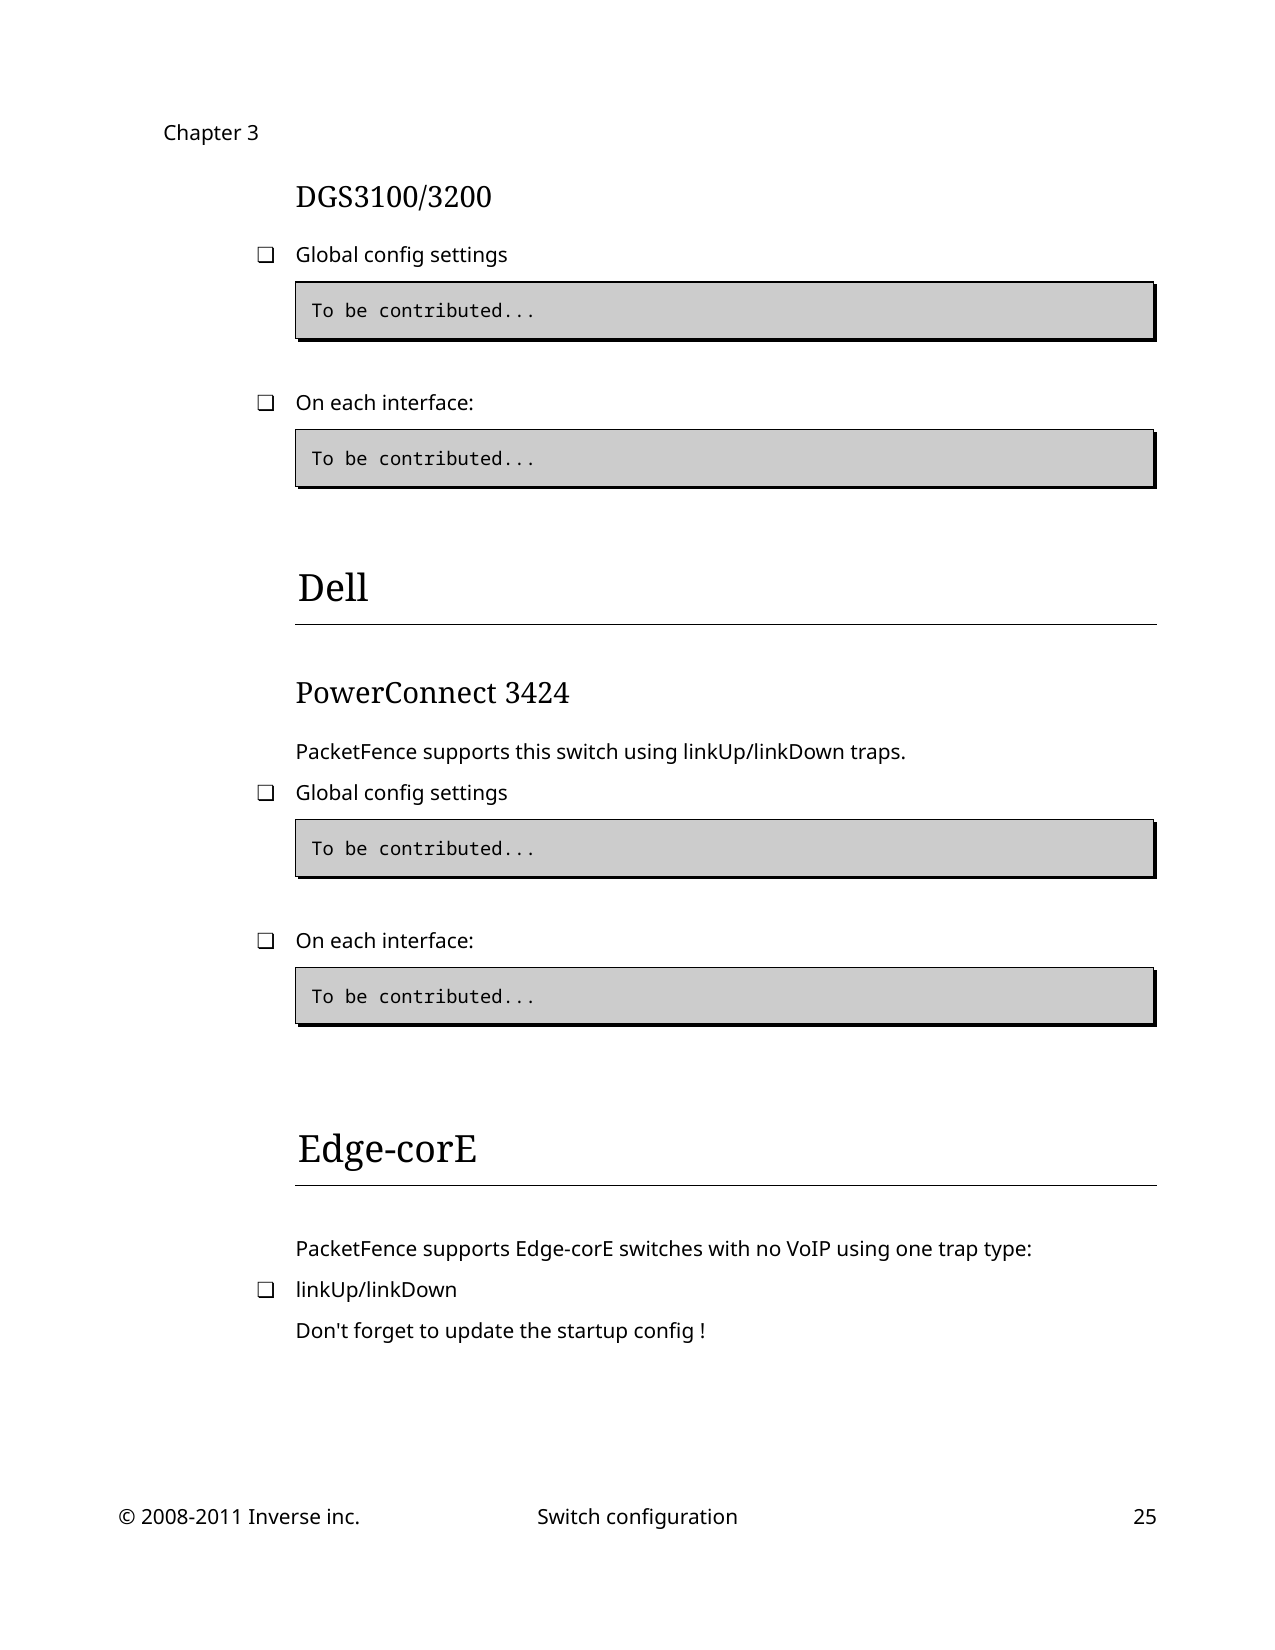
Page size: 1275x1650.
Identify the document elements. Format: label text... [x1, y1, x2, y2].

text PacketFence supports Edge-corE switches with no VoIP using one trap type: [295, 1234, 1157, 1262]
subtitle DGS3100/3200 [295, 176, 1157, 216]
list ❏ Global config settings [256, 241, 1157, 269]
text To be contributed... [296, 283, 1153, 338]
text To be contributed... [296, 820, 1153, 876]
list ❏ On each interface: [256, 926, 1157, 954]
list ❏ linkUp/linkDown [256, 1275, 1157, 1303]
subtitle PowerConnect 3424 [295, 673, 1157, 712]
text Don't forget to update the startup config ! [295, 1316, 1157, 1344]
text To be contributed... [296, 430, 1153, 486]
list ❏ On each interface: [256, 388, 1157, 417]
subtitle Dell [295, 561, 1157, 624]
list ❏ Global config settings [256, 778, 1157, 807]
text To be contributed... [296, 968, 1153, 1023]
text PacketFence supports this switch using linkUp/linkDown traps. [295, 737, 1157, 766]
subtitle Edge-corE [295, 1122, 1157, 1185]
